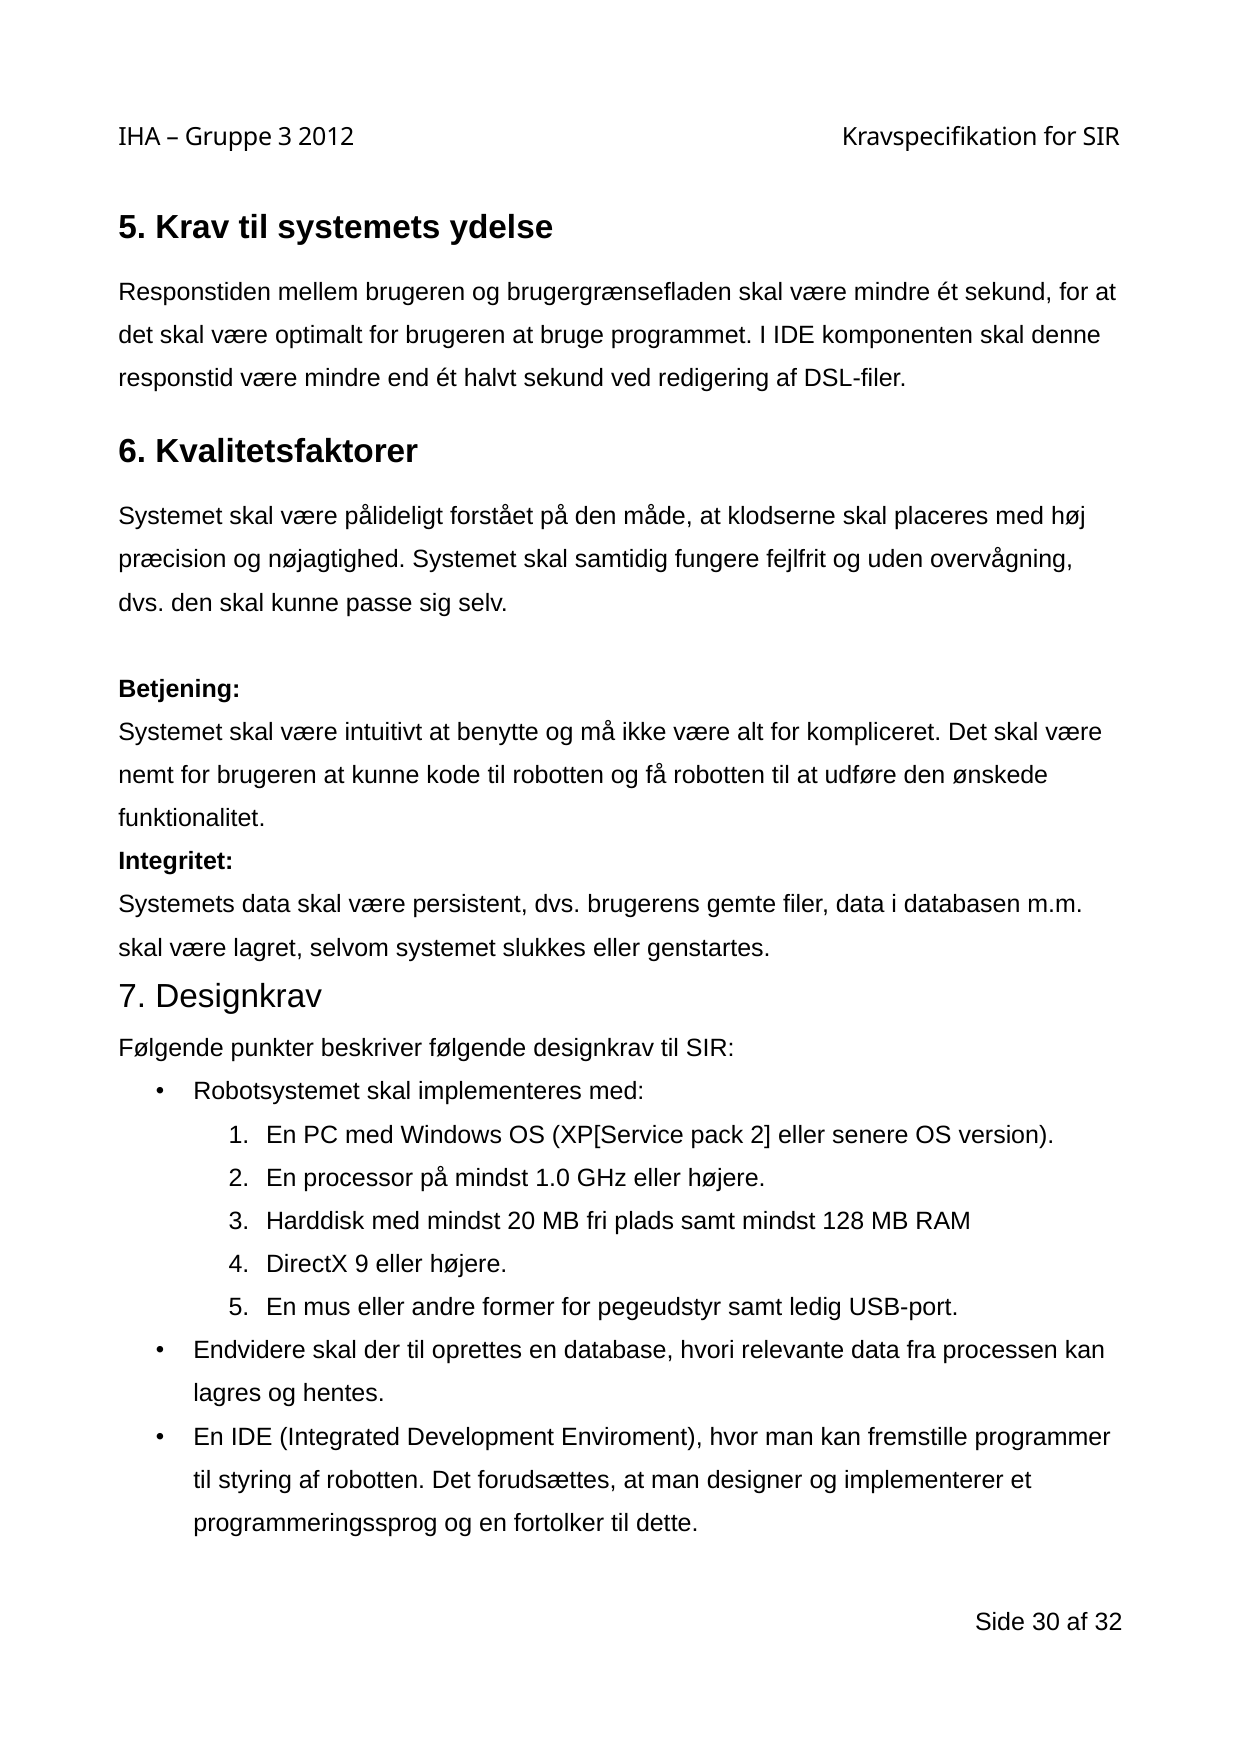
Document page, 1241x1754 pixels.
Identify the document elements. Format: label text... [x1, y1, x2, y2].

list Endvidere skal der til oprettes en database, hvori relevante data fra processen kan lagres og hentes. [156, 1335, 1122, 1407]
text Systemet skal være pålideligt forstået på den måde, at klodserne skal placeres med høj præcision og nøjagtighed. Systemet skal samtidig fungere fejlfrit og uden overvågning, dvs. den skal kunne passe sig selv. [118, 501, 1122, 616]
list Harddisk med mindst 20 MB fri plads samt mindst 128 MB RAM [228, 1206, 1122, 1234]
text Integritet: [118, 846, 1122, 875]
subtitle 5. Krav til systemets ydelse [118, 207, 1122, 245]
text Responstiden mellem brugeren og brugergrænsefladen skal være mindre ét sekund, for at det skal være optimalt for brugeren at bruge programmet. I IDE komponenten skal denne responstid være mindre end ét halvt sekund ved redigering af DSL-filer. [118, 277, 1122, 392]
text Betjening: [118, 674, 1122, 702]
subtitle 6. Kvalitetsfaktorer [118, 431, 1122, 469]
list En processor på mindst 1.0 GHz eller højere. [228, 1163, 1122, 1191]
text Følgende punkter beskriver følgende designkrav til SIR: [118, 1033, 1122, 1062]
text 7. Designkrav [118, 976, 1122, 1014]
list DirectX 9 eller højere. [228, 1249, 1122, 1278]
list En PC med Windows OS (XP[Service pack 2] eller senere OS version). [228, 1119, 1122, 1148]
list En mus eller andre former for pegeudstyr samt ledig USB-port. [228, 1292, 1122, 1321]
list En IDE (Integrated Development Enviroment), hvor man kan fremstille programmer til styring af robotten. Det forudsættes, at man designer og implementerer et programmeringssprog og en fortolker til dette. [156, 1422, 1122, 1537]
text Systemets data skal være persistent, dvs. brugerens gemte filer, data i databasen m.m. skal være lagret, selvom systemet slukkes eller genstartes. [118, 889, 1122, 961]
list Robotsystemet skal implementeres med: [156, 1076, 1122, 1105]
text Systemet skal være intuitivt at benytte og må ikke være alt for kompliceret. Det skal være nemt for brugeren at kunne kode til robotten og få robotten til at udføre den ønskede funktionalitet. [118, 717, 1122, 832]
